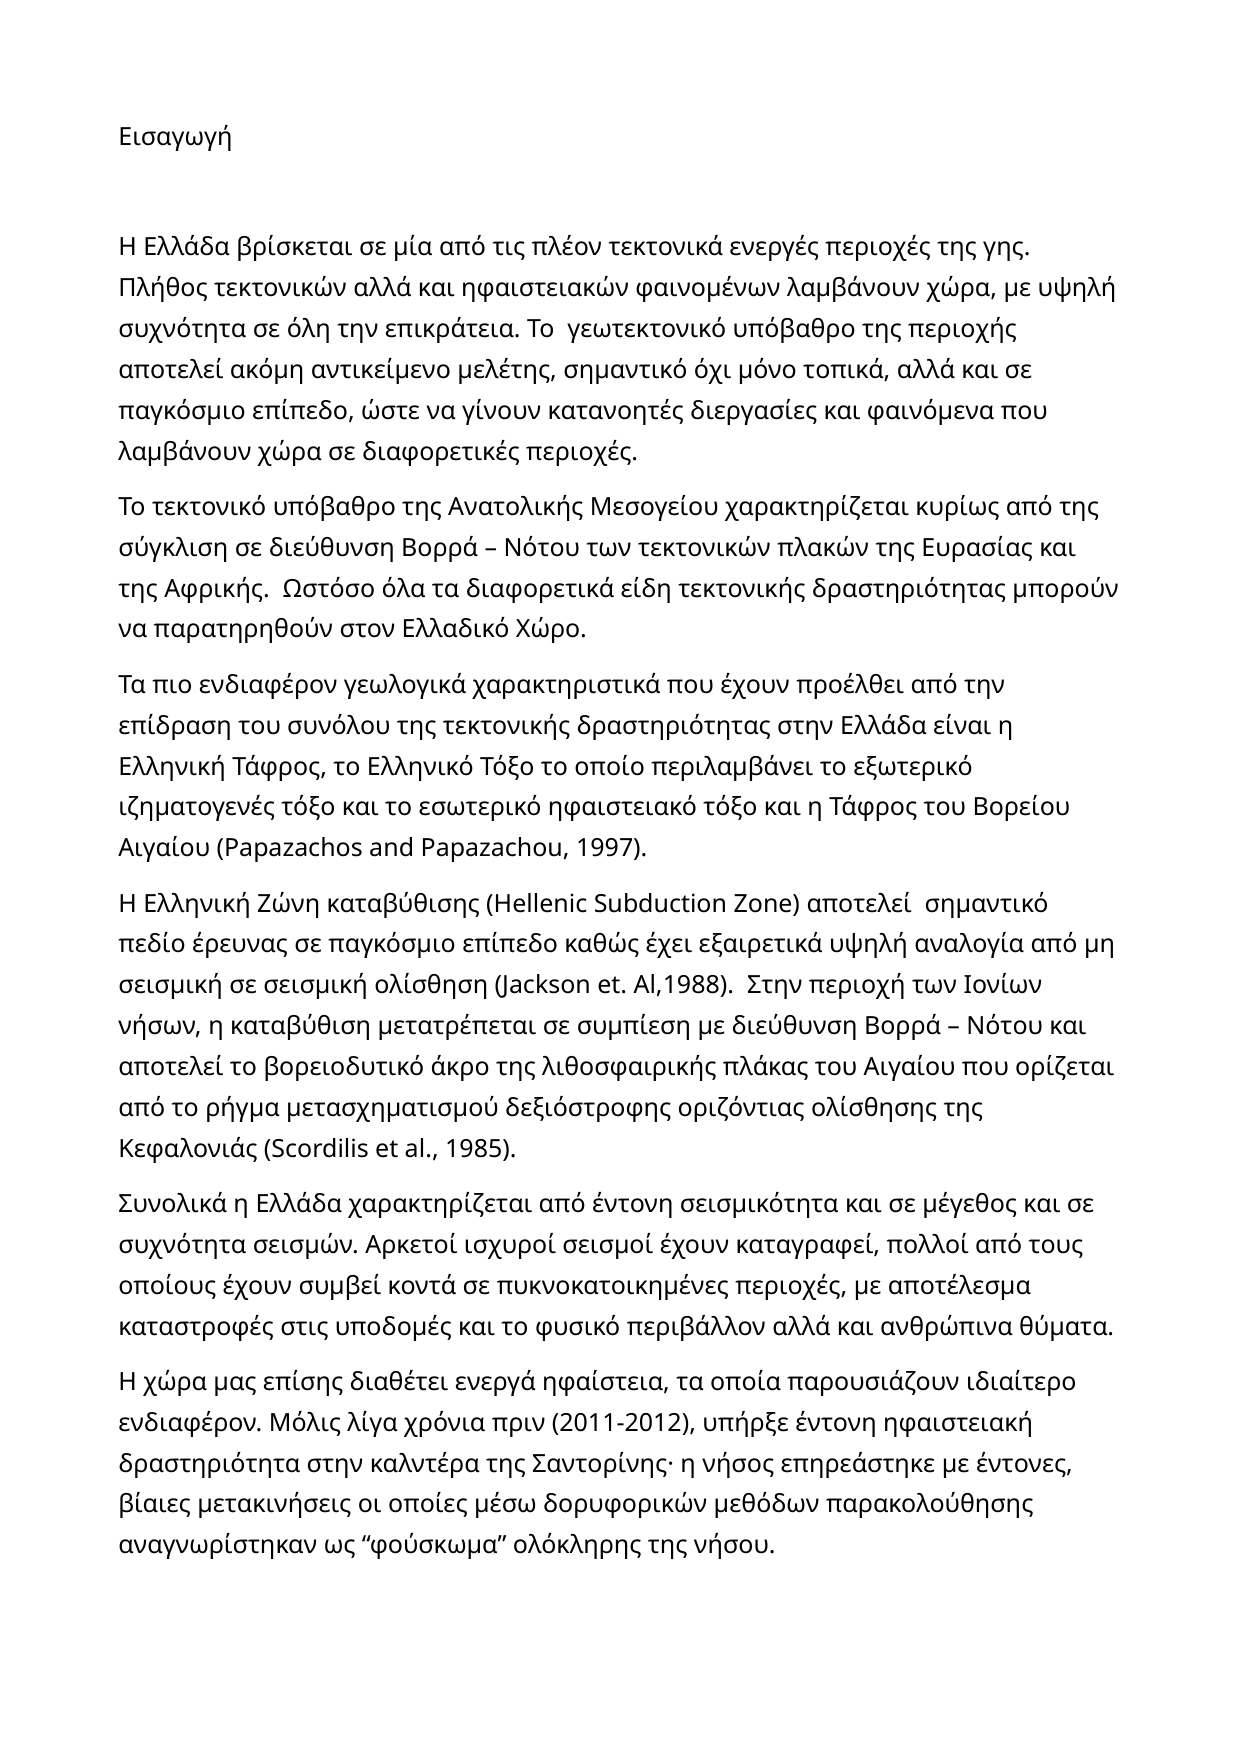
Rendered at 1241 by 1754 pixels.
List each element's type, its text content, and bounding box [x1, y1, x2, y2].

text Η Ελλάδα βρίσκεται σε μία από τις πλέον τεκτονικά ενεργές περιοχές της γης. Πλήθος τεκτονικών αλλά και ηφαιστειακών φαινομένων λαμβάνουν χώρα, με υψηλή συχνότητα σε όλη την επικράτεια. Το γεωτεκτονικό υπόβαθρο της περιοχής αποτελεί ακόμη αντικείμενο μελέτης, σημαντικό όχι μόνο τοπικά, αλλά και σε παγκόσμιο επίπεδο, ώστε να γίνουν κατανοητές διεργασίες και φαινόμενα που λαμβάνουν χώρα σε διαφορετικές περιοχές. [118, 229, 1122, 467]
text Εισαγωγή [118, 118, 1122, 152]
text Το τεκτονικό υπόβαθρο της Ανατολικής Μεσογείου χαρακτηρίζεται κυρίως από της σύγκλιση σε διεύθυνση Βορρά – Νότου των τεκτονικών πλακών της Ευρασίας και της Αφρικής. Ωστόσο όλα τα διαφορετικά είδη τεκτονικής δραστηριότητας μπορούν να παρατηρηθούν στον Ελλαδικό Χώρο. [118, 488, 1122, 645]
text Η χώρα μας επίσης διαθέτει ενεργά ηφαίστεια, τα οποία παρουσιάζουν ιδιαίτερο ενδιαφέρον. Μόλις λίγα χρόνια πριν (2011-2012), υπήρξε έντονη ηφαιστειακή δραστηριότητα στην καλντέρα της Σαντορίνης· η νήσος επηρεάστηκε με έντονες, βίαιες μετακινήσεις οι οποίες μέσω δορυφορικών μεθόδων παρακολούθησης αναγνωρίστηκαν ως “φούσκωμα” ολόκληρης της νήσου. [118, 1363, 1122, 1561]
text Τα πιο ενδιαφέρον γεωλογικά χαρακτηριστικά που έχουν προέλθει από την επίδραση του συνόλου της τεκτονικής δραστηριότητας στην Ελλάδα είναι η Ελληνική Τάφρος, το Ελληνικό Τόξο το οποίο περιλαμβάνει το εξωτερικό ιζηματογενές τόξο και το εσωτερικό ηφαιστειακό τόξο και η Τάφρος του Βορείου Αιγαίου (Papazachos and Papazachou, 1997). [118, 666, 1122, 864]
text Συνολικά η Ελλάδα χαρακτηρίζεται από έντονη σεισμικότητα και σε μέγεθος και σε συχνότητα σεισμών. Αρκετοί ισχυροί σεισμοί έχουν καταγραφεί, πολλοί από τους οποίους έχουν συμβεί κοντά σε πυκνοκατοικημένες περιοχές, με αποτέλεσμα καταστροφές στις υποδομές και το φυσικό περιβάλλον αλλά και ανθρώπινα θύματα. [118, 1186, 1122, 1342]
text Η Ελληνική Ζώνη καταβύθισης (Hellenic Subduction Zone) αποτελεί σημαντικό πεδίο έρευνας σε παγκόσμιο επίπεδο καθώς έχει εξαιρετικά υψηλή αναλογία από μη σεισμική σε σεισμική ολίσθηση (Jackson et. Al,1988). Στην περιοχή των Ιονίων νήσων, η καταβύθιση μετατρέπεται σε συμπίεση με διεύθυνση Βορρά – Νότου και αποτελεί το βορειοδυτικό άκρο της λιθοσφαιρικής πλάκας του Αιγαίου που ορίζεται από το ρήγμα μετασχηματισμού δεξιόστροφης οριζόντιας ολίσθησης της Κεφαλονιάς (Scordilis et al., 1985). [118, 885, 1122, 1164]
